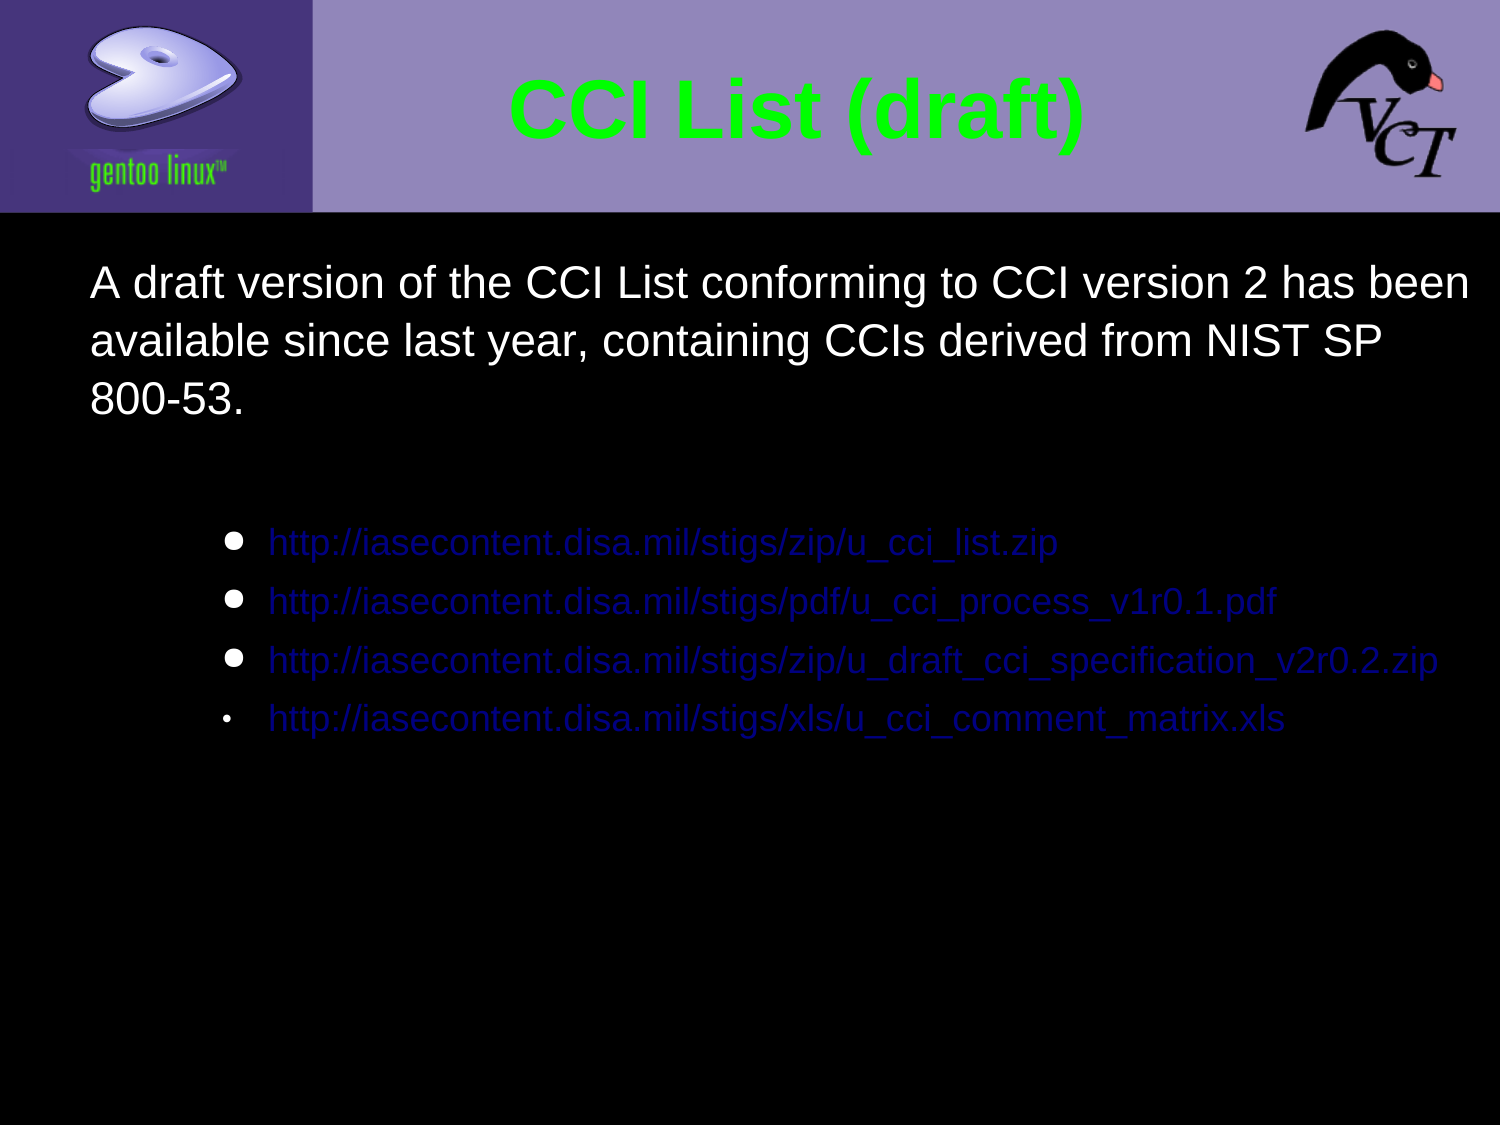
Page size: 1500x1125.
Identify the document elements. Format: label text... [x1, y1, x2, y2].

list A draft version of the CCI List conforming to CCI version 2 has been available since last year, containing CCIs derived from NIST SP 800-53. http://iasecontent.disa.mil/stigs/zip/u_cci_list.zip http://iasecontent.disa.mil/stigs/pdf/u_cci_process_v1r0.1.pdf http://iasecontent.disa.mil/stigs/zip/u_draft_cci_specification_v2r0.2.zip http://iasecontent.disa.mil/stigs/xls/u_cci_comment_matrix.xls [24, 249, 1479, 1092]
title CCI List (draft) [324, 12, 1271, 201]
picture [0, 149, 300, 195]
picture [1292, 21, 1471, 189]
